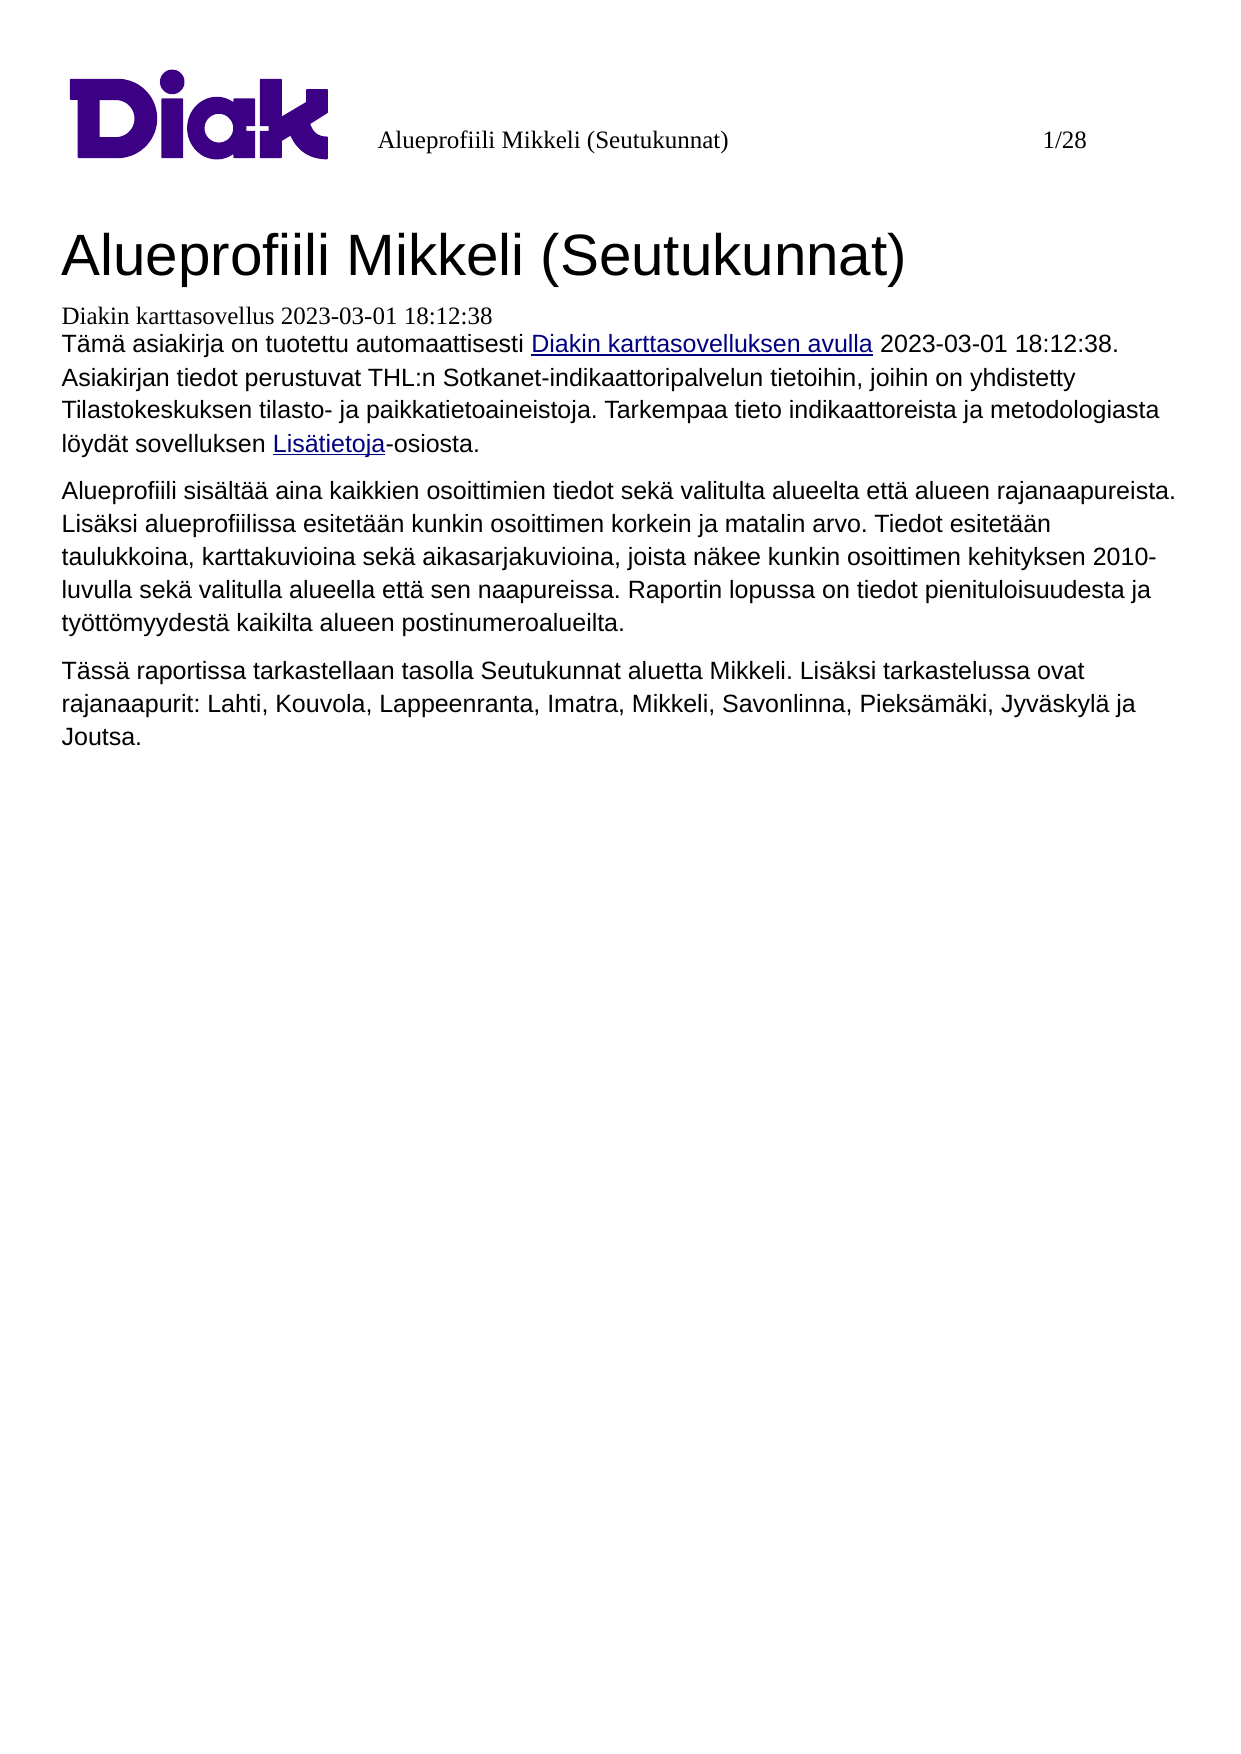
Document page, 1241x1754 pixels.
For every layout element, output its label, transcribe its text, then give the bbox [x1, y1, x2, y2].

text Tämä asiakirja on tuotettu automaattisesti Diakin karttasovelluksen avulla 2023-03-01 18:12:38. Asiakirjan tiedot perustuvat THL:n Sotkanet-indikaattoripalvelun tietoihin, joihin on yhdistetty Tilastokeskuksen tilasto- ja paikkatietoaineistoja. Tarkempaa tieto indikaattoreista ja metodologiasta löydät sovelluksen Lisätietoja-osiosta. [61, 329, 1179, 457]
text Diakin karttasovellus 2023-03-01 18:12:38 [61, 301, 1179, 329]
text Tässä raportissa tarkastellaan tasolla Seutukunnat aluetta Mikkeli. Lisäksi tarkastelussa ovat rajanaapurit: Lahti, Kouvola, Lappeenranta, Imatra, Mikkeli, Savonlinna, Pieksämäki, Jyväskylä ja Joutsa. [61, 656, 1179, 751]
text Alueprofiili sisältää aina kaikkien osoittimien tiedot sekä valitulta alueelta että alueen rajanaapureista. Lisäksi alueprofiilissa esitetään kunkin osoittimen korkein ja matalin arvo. Tiedot esitetään taulukkoina, karttakuvioina sekä aikasarjakuvioina, joista näkee kunkin osoittimen kehityksen 2010-luvulla sekä valitulla alueella että sen naapureissa. Raportin lopussa on tiedot pienituloisuudesta ja työttömyydestä kaikilta alueen postinumeroalueilta. [61, 476, 1179, 637]
title Alueprofiili Mikkeli (Seutukunnat) [61, 221, 1179, 288]
